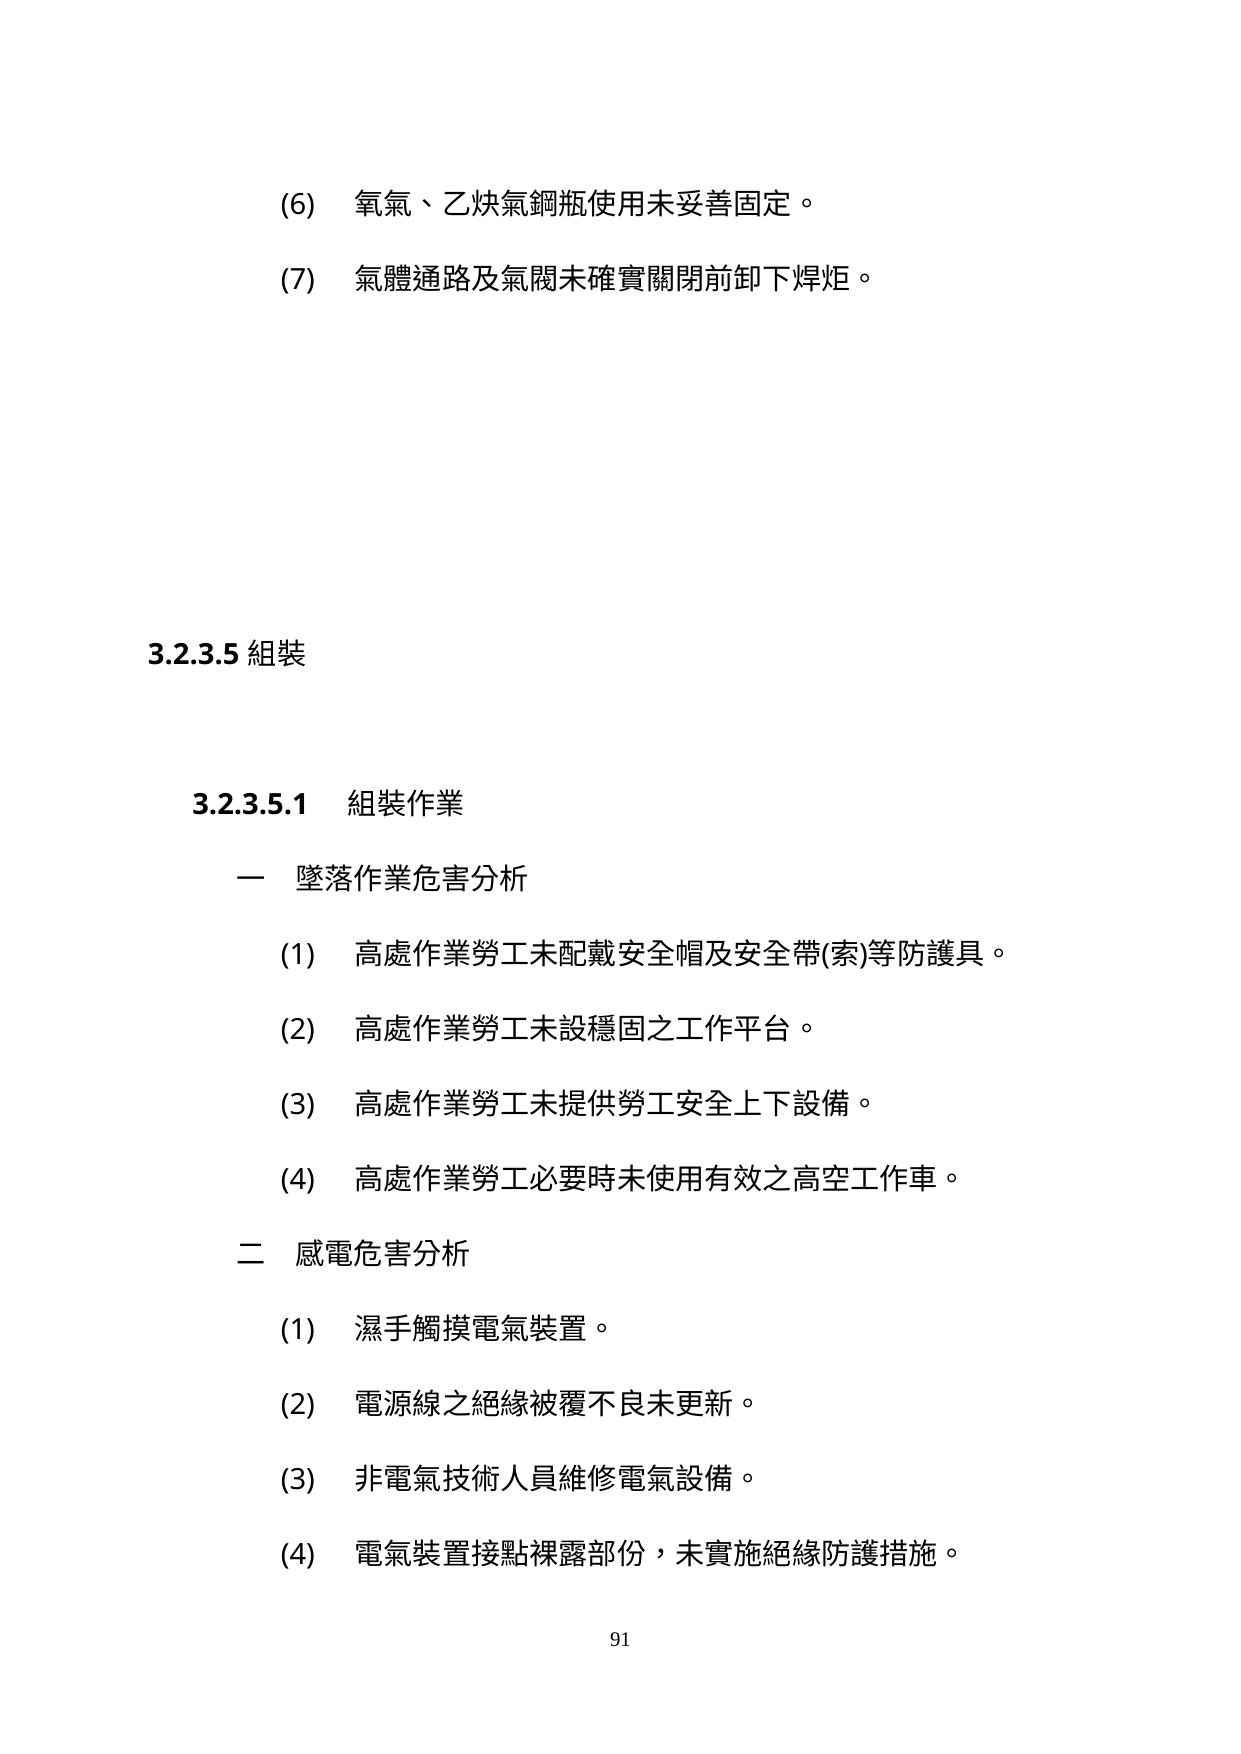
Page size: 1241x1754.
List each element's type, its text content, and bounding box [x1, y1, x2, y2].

list 感電危害分析 [236, 1214, 1092, 1289]
list 組裝作業 [192, 764, 1092, 839]
list 墜落作業危害分析 [236, 839, 1092, 914]
list 高處作業勞工未設穩固之工作平台。 [281, 989, 1092, 1064]
list 濕手觸摸電氣裝置。 [281, 1289, 1092, 1364]
list 氧氣、乙炔氣鋼瓶使用未妥善固定。 [281, 164, 1092, 239]
list 氣體通路及氣閥未確實關閉前卸下焊炬。 [281, 239, 1092, 314]
list 非電氣技術人員維修電氣設備。 [281, 1439, 1092, 1514]
list 高處作業勞工未提供勞工安全上下設備。 [281, 1064, 1092, 1139]
list 電氣裝置接點裸露部份，未實施絕緣防護措施。 [281, 1514, 1092, 1589]
list 高處作業勞工未配戴安全帽及安全帶(索)等防護具。 [281, 914, 1092, 989]
list 電源線之絕緣被覆不良未更新。 [281, 1364, 1092, 1439]
list 組裝 [148, 614, 1092, 689]
list 高處作業勞工必要時未使用有效之高空工作車。 [281, 1139, 1092, 1214]
